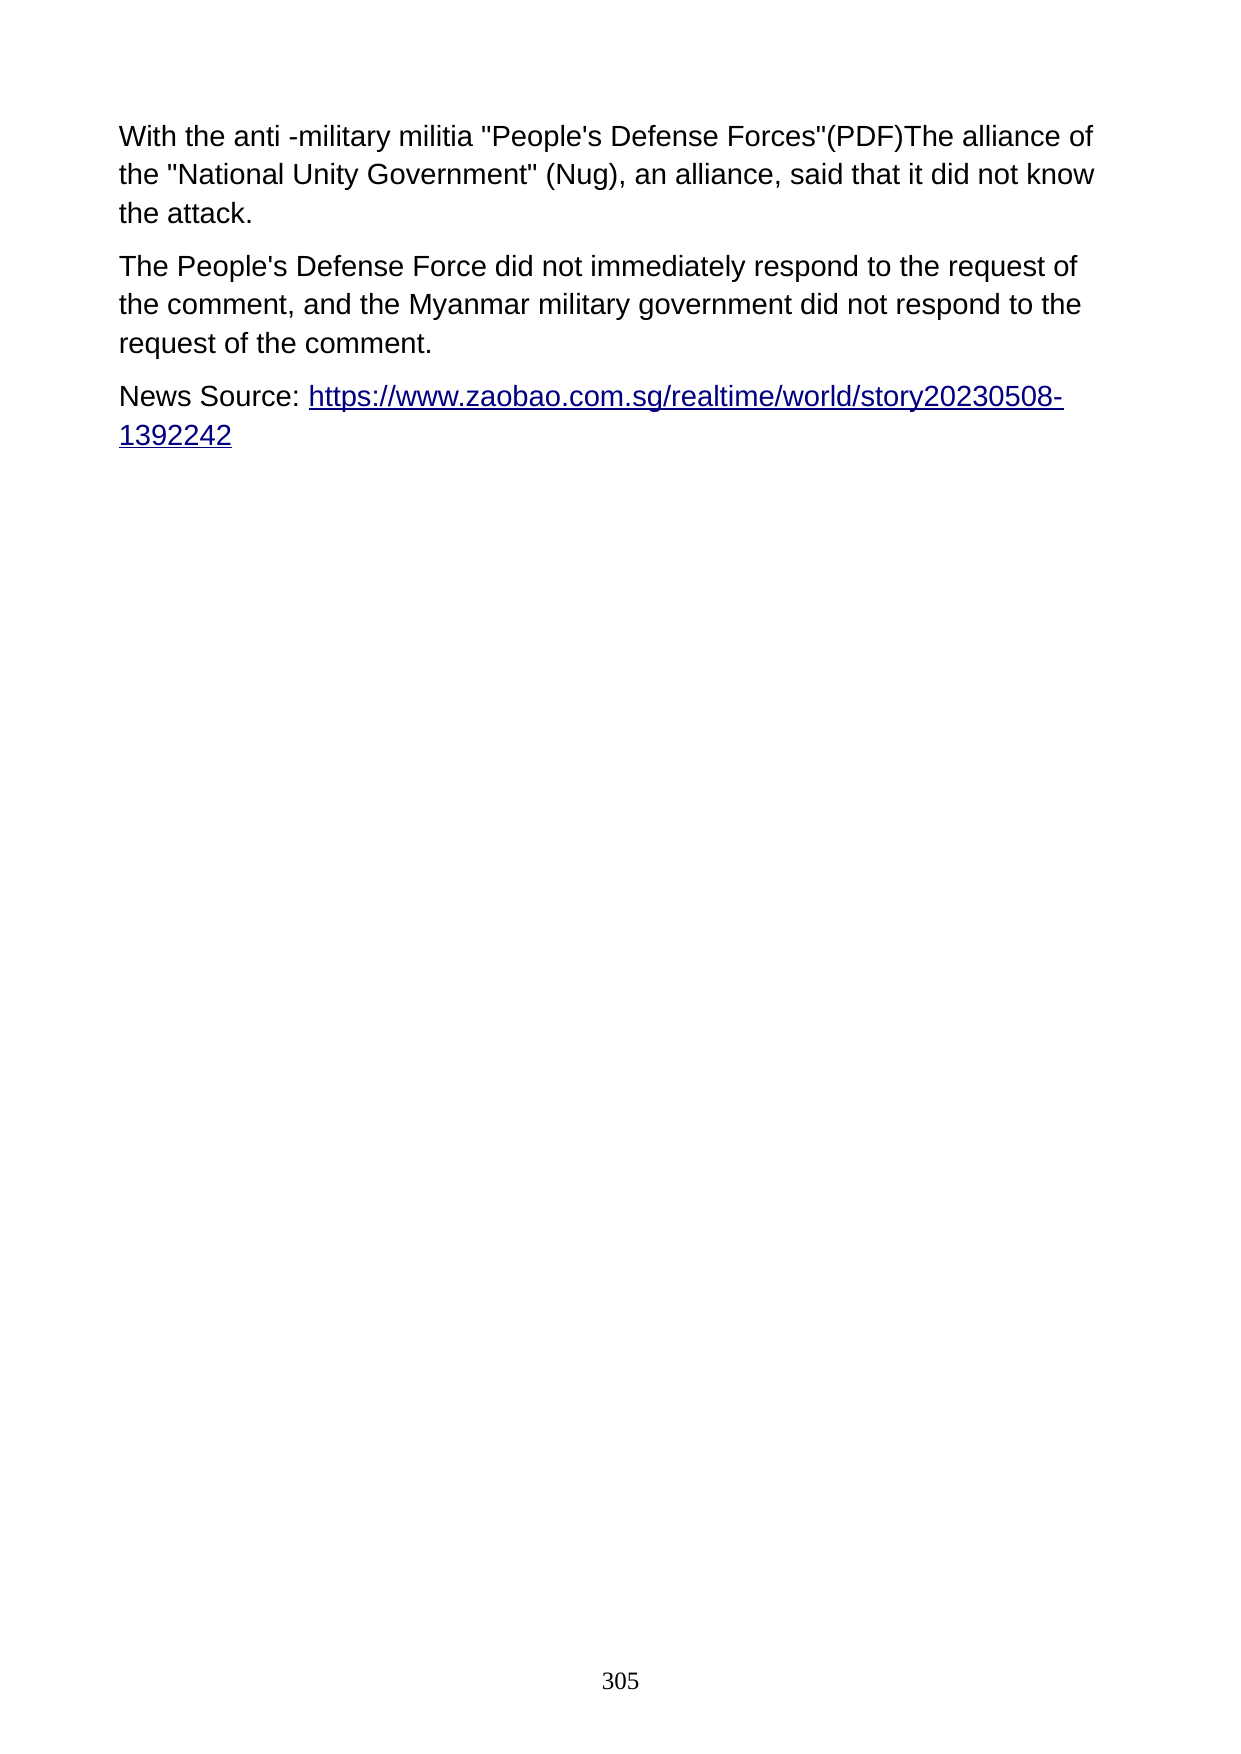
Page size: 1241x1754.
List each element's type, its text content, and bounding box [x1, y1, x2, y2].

text The People's Defense Force did not immediately respond to the request of the comment, and the Myanmar military government did not respond to the request of the comment. [118, 249, 1122, 359]
text With the anti -military militia "People's Defense Forces"(PDF)The alliance of the "National Unity Government" (Nug), an alliance, said that it did not know the attack. [118, 118, 1122, 229]
text News Source: https://www.zaobao.com.sg/realtime/world/story20230508-1392242 [118, 379, 1122, 451]
